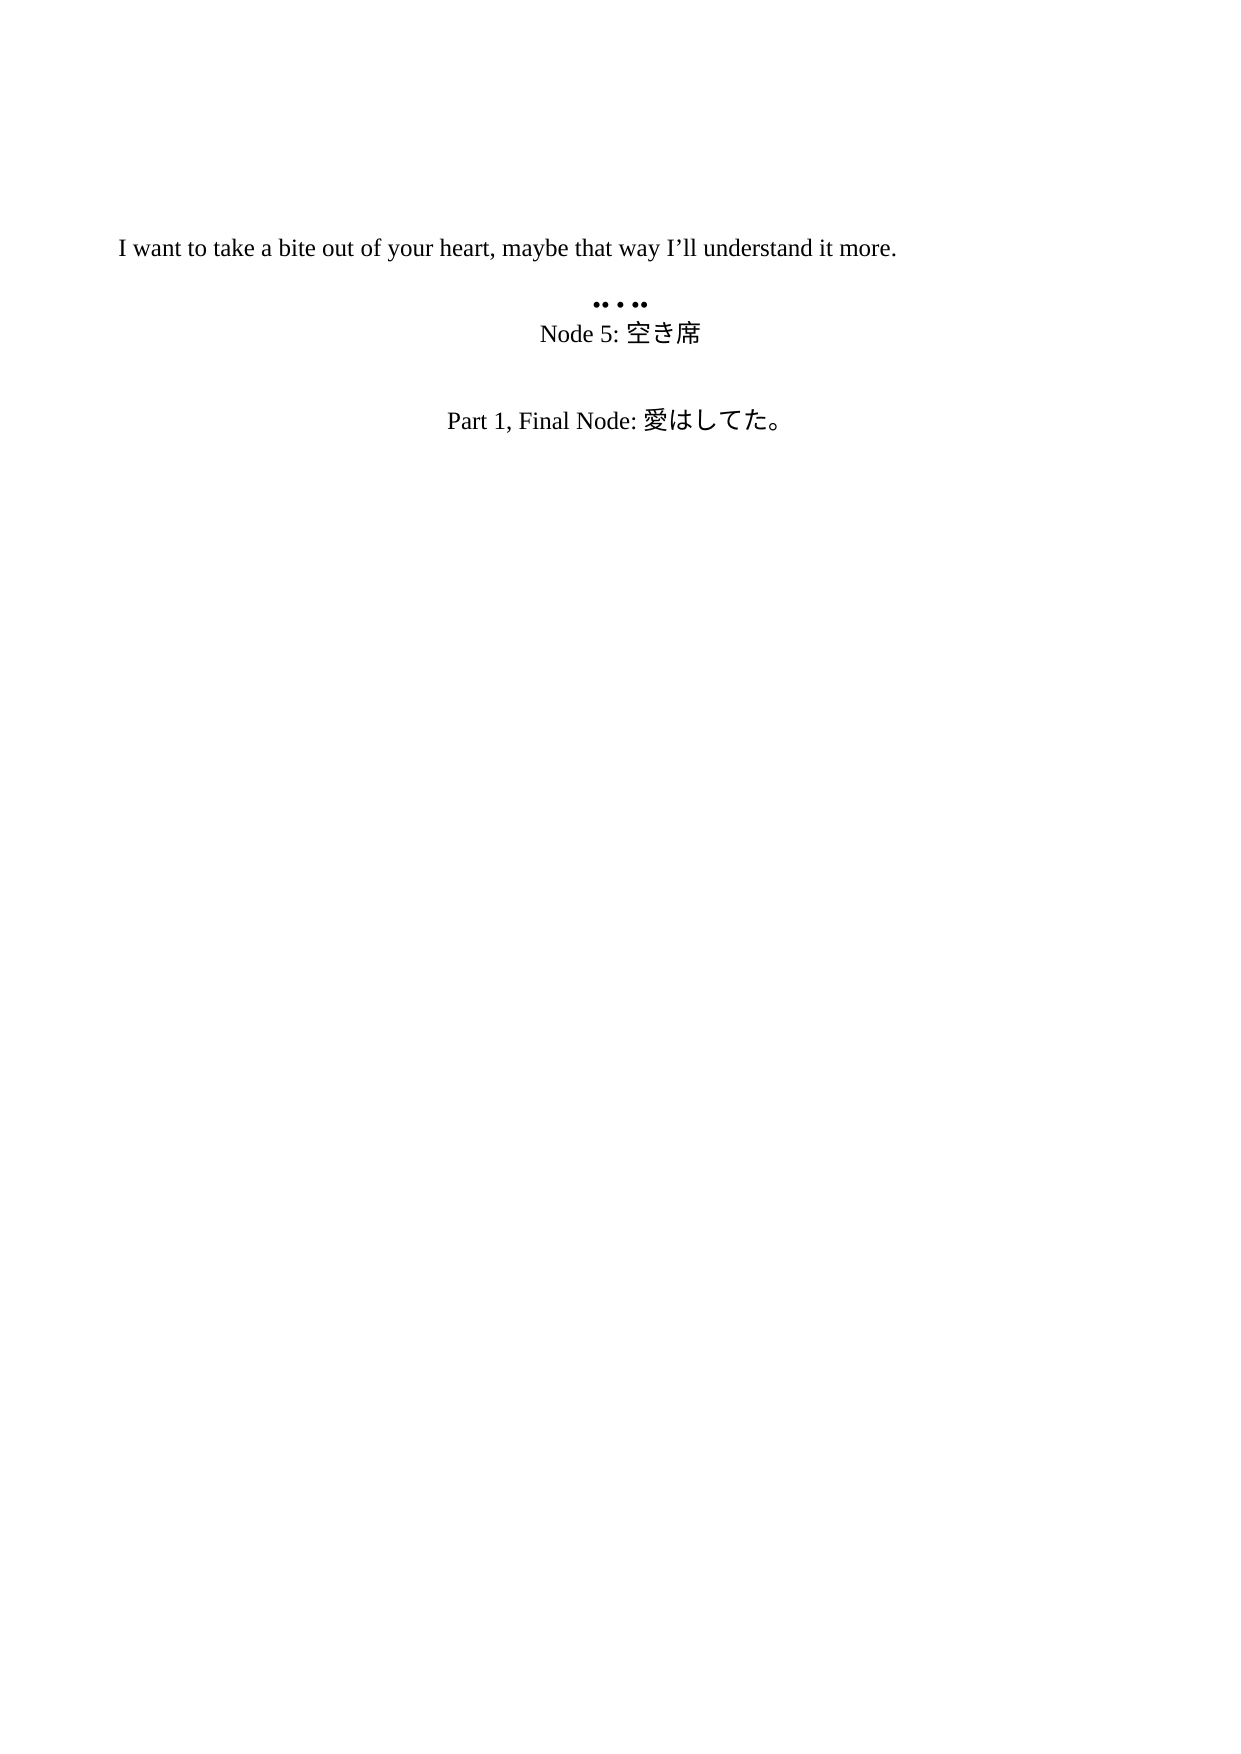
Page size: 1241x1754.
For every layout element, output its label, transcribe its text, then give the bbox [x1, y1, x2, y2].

text I want to take a bite out of your heart, maybe that way I’ll understand it more. [118, 233, 1122, 262]
text •• • •• [118, 291, 1122, 319]
text Node 5: 空き席 [118, 319, 1122, 349]
text Part 1, Final Node: 愛はしてた。 [118, 406, 1122, 435]
